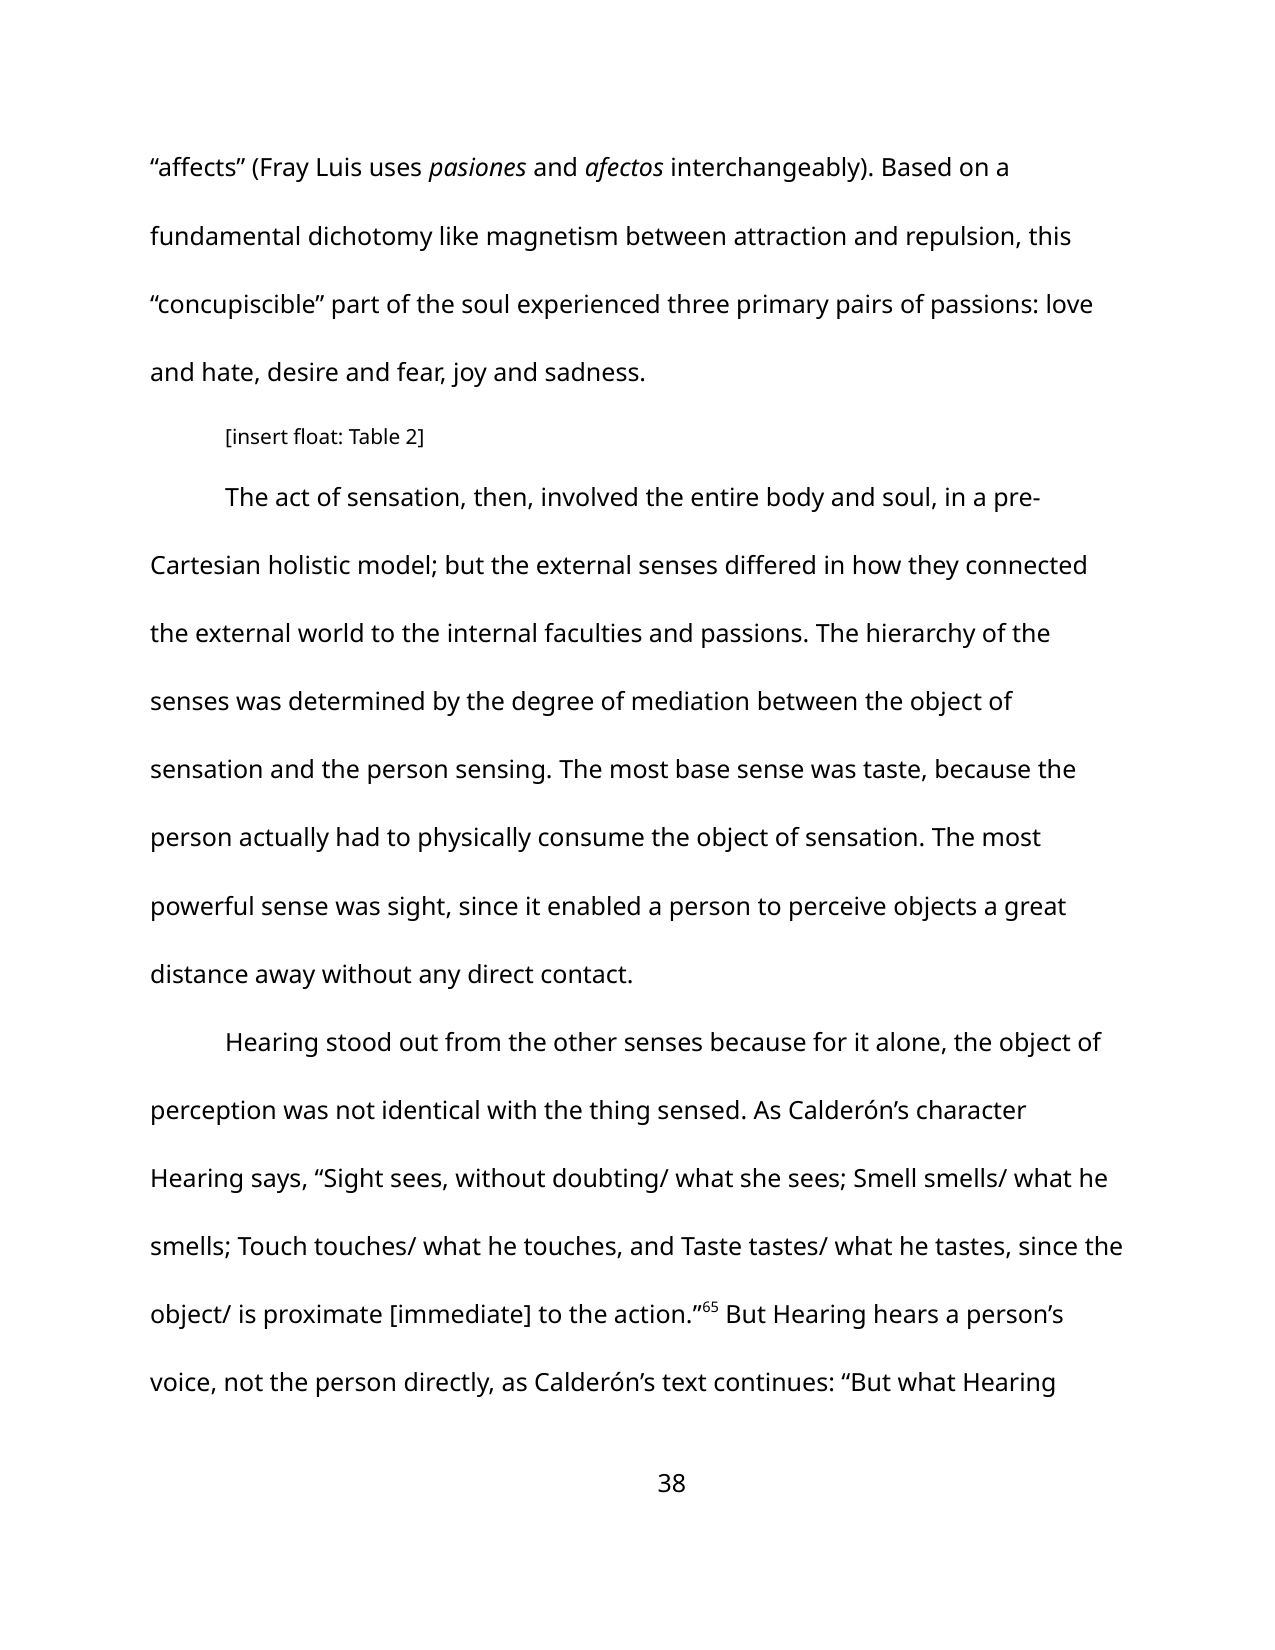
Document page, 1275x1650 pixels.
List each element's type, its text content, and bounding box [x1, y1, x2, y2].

text “affects” (Fray Luis uses pasiones and afectos interchangeably). Based on a fundamental dichotomy like magnetism between attraction and repulsion, this “concupiscible” part of the soul experienced three primary pairs of passions: love and hate, desire and fear, joy and sadness. [150, 150, 1125, 388]
text The act of sensation, then, involved the entire body and soul, in a pre-Cartesian holistic model; but the external senses differed in how they connected the external world to the internal faculties and passions. The hierarchy of the senses was determined by the degree of mediation between the object of sensation and the person sensing. The most base sense was taste, because the person actually had to physically consume the object of sensation. The most powerful sense was sight, since it enabled a person to perceive objects a great distance away without any direct contact. [150, 479, 1125, 990]
text [insert float: Table 2] [150, 422, 1125, 451]
text Hearing stood out from the other senses because for it alone, the object of perception was not identical with the thing sensed. As Calderón’s character Hearing says, “Sight sees, without doubting/ what she sees; Smell smells/ what he smells; Touch touches/ what he touches, and Taste tastes/ what he tastes, since the object/ is proximate [immediate] to the action.” But Hearing hears a person’s voice, not the person directly, as Calderón’s text continues: “But what Hearing [150, 1024, 1125, 1399]
